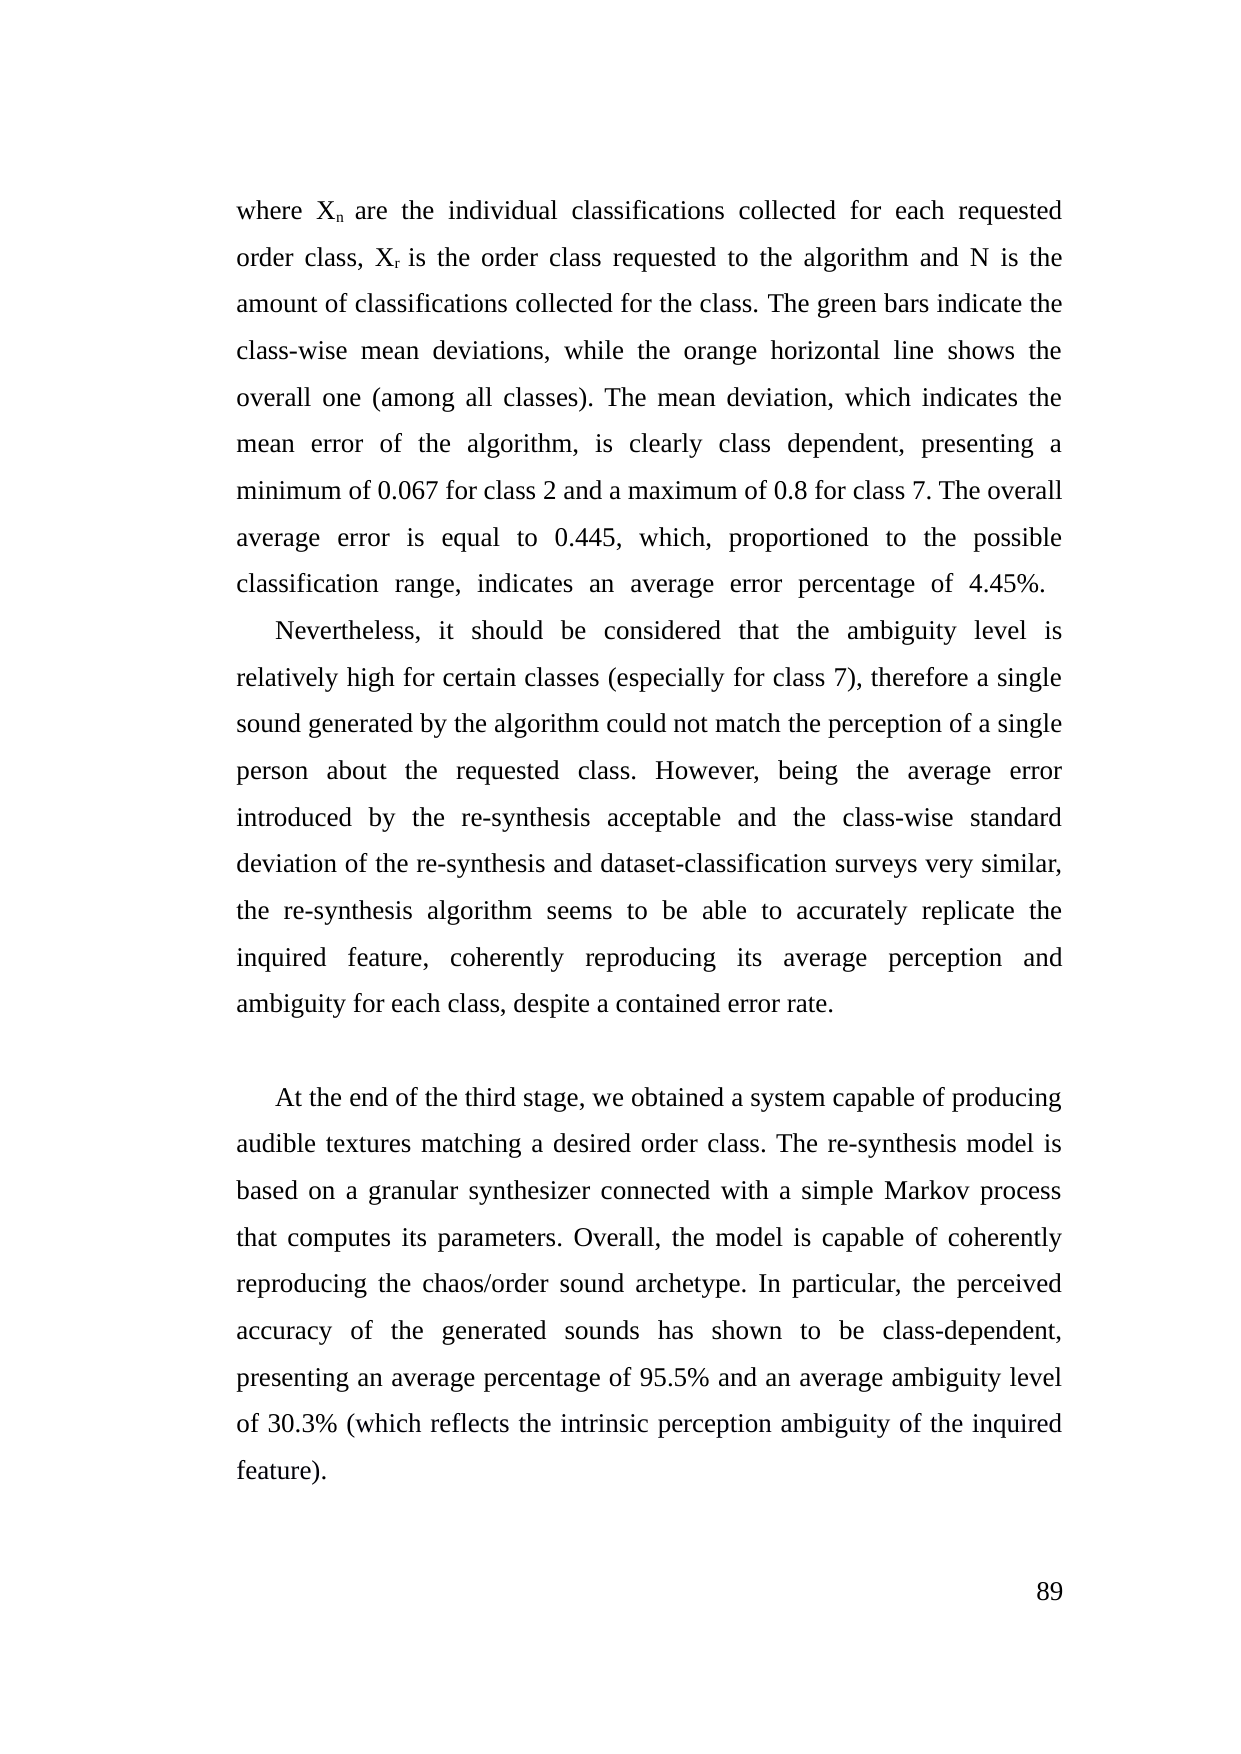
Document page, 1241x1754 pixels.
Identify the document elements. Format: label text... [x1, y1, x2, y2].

text where Xn are the individual classifications collected for each requested order class, Xr is the order class requested to the algorithm and N is the amount of classifications collected for the class. The green bars indicate the class-wise mean deviations, while the orange horizontal line shows the overall one (among all classes). The mean deviation, which indicates the mean error of the algorithm, is clearly class dependent, presenting a minimum of 0.067 for class 2 and a maximum of 0.8 for class 7. The overall average error is equal to 0.445, which, proportioned to the possible classification range, indicates an average error percentage of 4.45%. Nevertheless, it should be considered that the ambiguity level is relatively high for certain classes (especially for class 7), therefore a single sound generated by the algorithm could not match the perception of a single person about the requested class. However, being the average error introduced by the re-synthesis acceptable and the class-wise standard deviation of the re-synthesis and dataset-classification surveys very similar, the re-synthesis algorithm seems to be able to accurately replicate the inquired feature, coherently reproducing its average perception and ambiguity for each class, despite a contained error rate. [236, 194, 1063, 1019]
text At the end of the third stage, we obtained a system capable of producing audible textures matching a desired order class. The re-synthesis model is based on a granular synthesizer connected with a simple Markov process that computes its parameters. Overall, the model is capable of coherently reproducing the chaos/order sound archetype. In particular, the perceived accuracy of the generated sounds has shown to be class-dependent, presenting an average percentage of 95.5% and an average ambiguity level of 30.3% (which reflects the intrinsic perception ambiguity of the inquired feature). [236, 1081, 1063, 1485]
